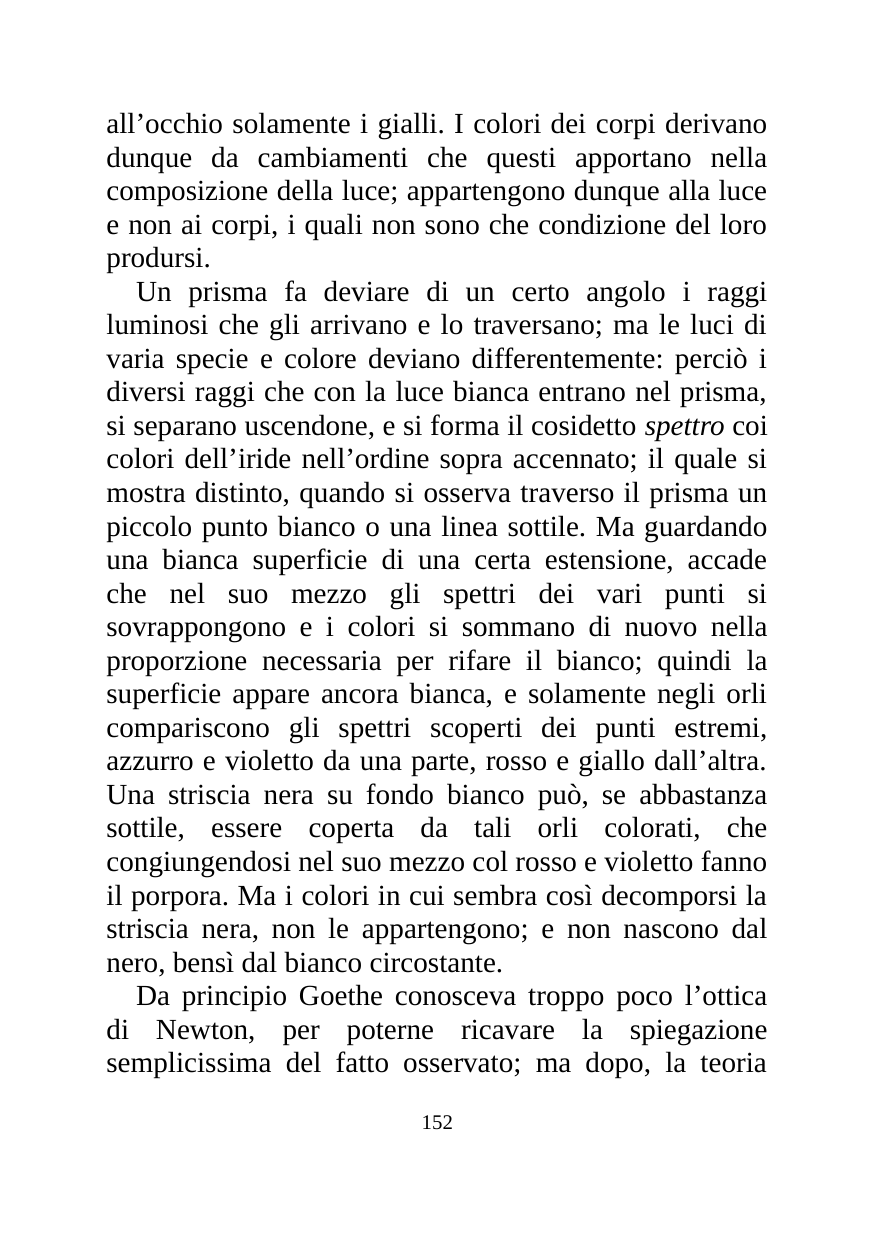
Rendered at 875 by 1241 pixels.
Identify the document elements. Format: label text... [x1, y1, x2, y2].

text all’occhio solamente i gialli. I colori dei corpi derivano dunque da cambiamenti che questi apportano nella composizione della luce; appartengono dunque alla luce e non ai corpi, i quali non sono che condizione del loro prodursi. [106, 106, 768, 274]
text Da principio Goethe conosceva troppo poco l’ottica di Newton, per poterne ricavare la spiegazione semplicissima del fatto osservato; ma dopo, la teoria [106, 978, 768, 1079]
text Un prisma fa deviare di un certo angolo i raggi luminosi che gli arrivano e lo traversano; ma le luci di varia specie e colore deviano differentemente: perciò i diversi raggi che con la luce bianca entrano nel prisma, si separano uscendone, e si forma il cosidetto spettro coi colori dell’iride nell’ordine sopra accennato; il quale si mostra distinto, quando si osserva traverso il prisma un piccolo punto bianco o una linea sottile. Ma guardando una bianca superficie di una certa estensione, accade che nel suo mezzo gli spettri dei vari punti si sovrappongono e i colori si sommano di nuovo nella proporzione necessaria per rifare il bianco; quindi la superficie appare ancora bianca, e solamente negli orli compariscono gli spettri scoperti dei punti estremi, azzurro e violetto da una parte, rosso e giallo dall’altra. Una striscia nera su fondo bianco può, se abbastanza sottile, essere coperta da tali orli colorati, che congiungendosi nel suo mezzo col rosso e violetto fanno il porpora. Ma i colori in cui sembra così decomporsi la striscia nera, non le appartengono; e non nascono dal nero, bensì dal bianco circostante. [106, 274, 768, 978]
